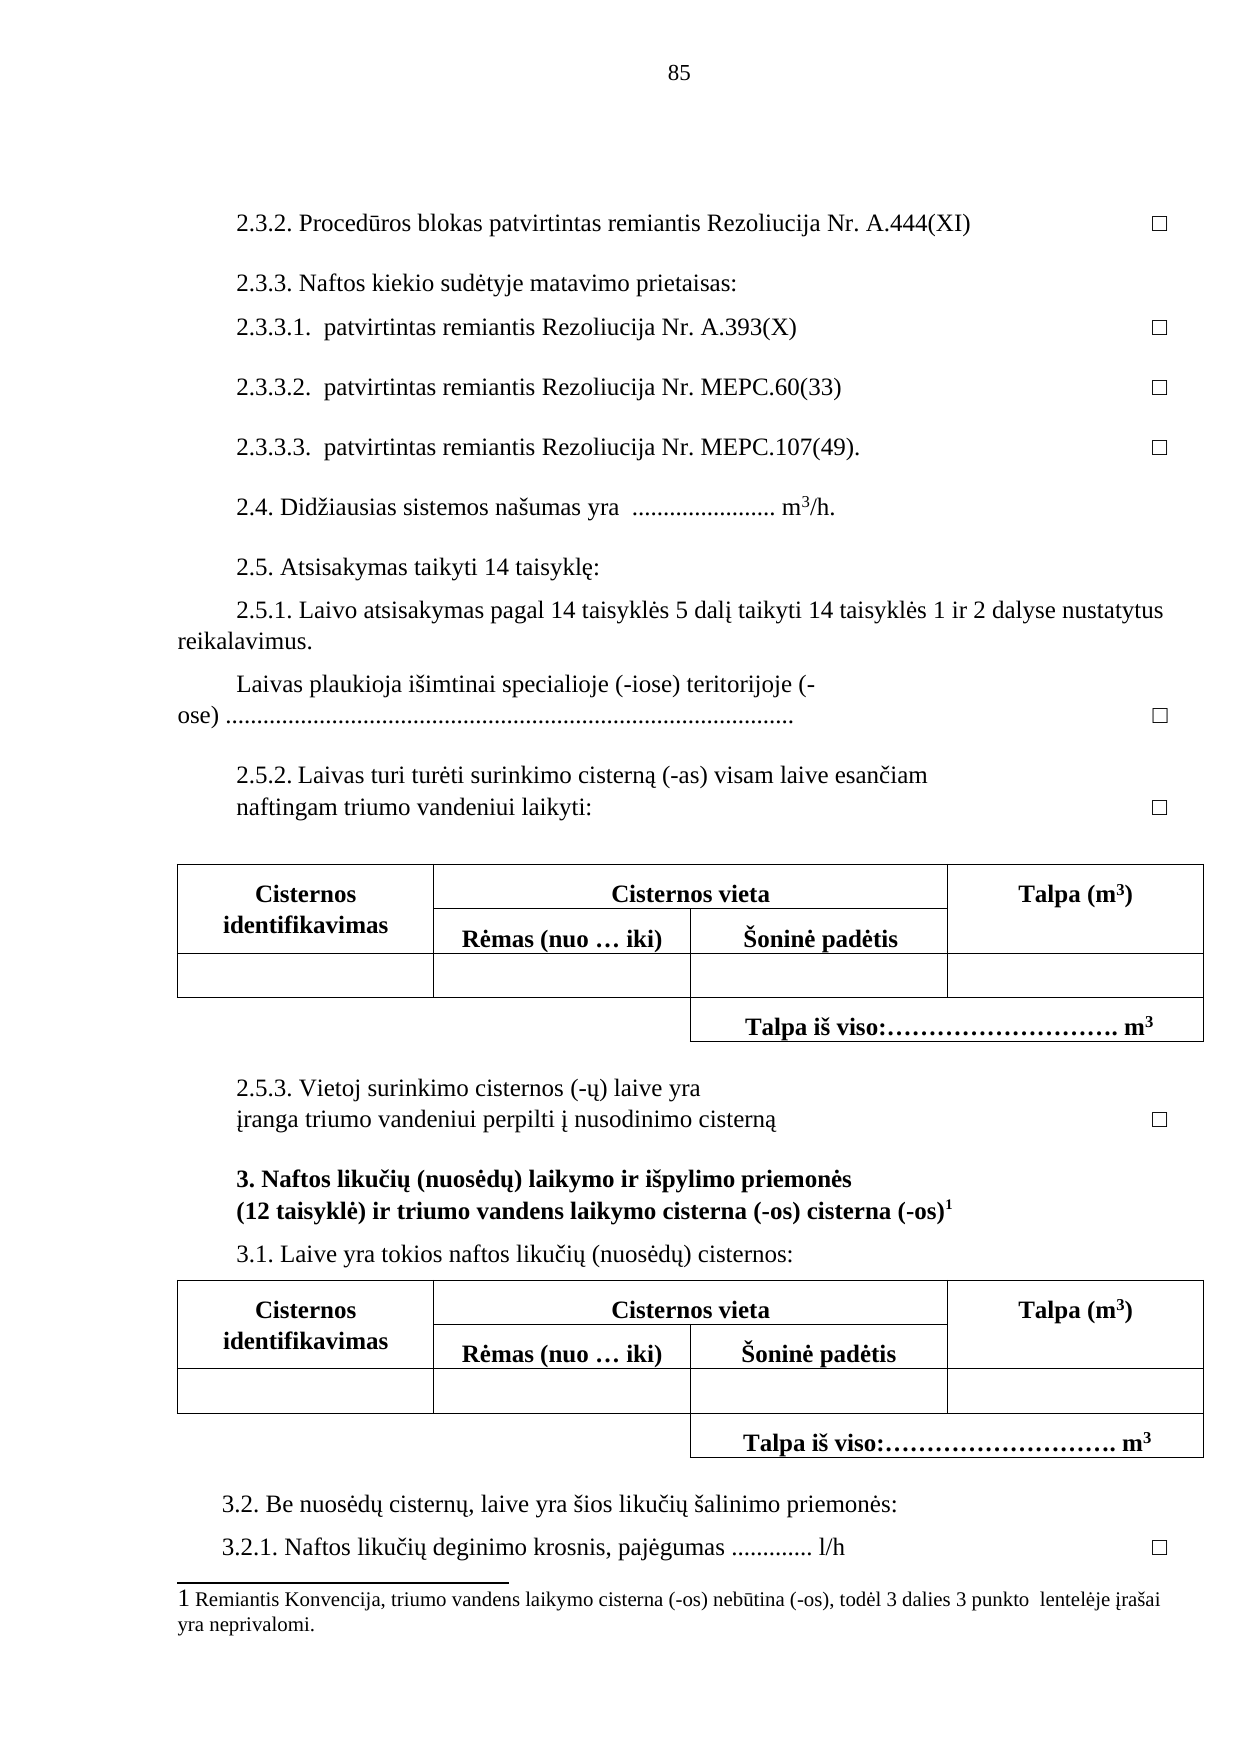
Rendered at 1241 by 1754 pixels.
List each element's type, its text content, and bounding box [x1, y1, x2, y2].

table_cell [434, 954, 690, 997]
table_header Talpa (m3) [948, 865, 1203, 952]
table_cell [178, 954, 433, 997]
table_cell [948, 1369, 1203, 1412]
table_cell [178, 1369, 433, 1412]
text 3.1. Laive yra tokios naftos likučių (nuosėdų) cisternos: [177, 1236, 1181, 1268]
table_cell [691, 1369, 947, 1412]
text 3. Naftos likučių (nuosėdų) laikymo ir išpylimo priemonės [177, 1162, 1181, 1193]
text 3.2.1. Naftos likučių deginimo krosnis, pajėgumas ............. l/h □ [177, 1530, 1181, 1561]
table_cell Šoninė padėtis [691, 909, 947, 952]
text 2.3.3. Naftos kiekio sudėtyje matavimo prietaisas: [177, 266, 1181, 297]
text 2.5. Atsisakymas taikyti 14 taisyklę: [177, 549, 1181, 580]
text 2.3.2. Procedūros blokas patvirtintas remiantis Rezoliucija Nr. A.444(XI) □ [177, 206, 1181, 237]
text 2.5.2. Laivas turi turėti surinkimo cisterną (-as) visam laive esančiam [177, 758, 1181, 789]
table_cell [177, 1414, 690, 1457]
text įranga triumo vandeniui perpilti į nusodinimo cisterną □ [177, 1102, 1181, 1133]
table_header Cisternos vieta [434, 1281, 947, 1324]
table_cell [691, 954, 947, 997]
table_header Cisternos identifikavimas [178, 865, 433, 952]
text (12 taisyklė) ir triumo vandens laikymo cisterna (-os) cisterna (-os) [177, 1193, 1181, 1224]
text Laivas plaukioja išimtinai specialioje (-iose) teritorijoje (-ose) ........................................................................................... □ [177, 667, 1181, 729]
table_cell Talpa iš viso:………………………. m3 [691, 1414, 1203, 1457]
text naftingam triumo vandeniui laikyti: □ [177, 789, 1181, 821]
text 2.4. Didžiausias sistemos našumas yra ....................... m3/h. [177, 489, 1181, 520]
table_cell [434, 1369, 690, 1412]
table_header Talpa (m3) [948, 1281, 1203, 1368]
text Remiantis Konvencija, triumo vandens laikymo cisterna (-os) nebūtina (-os), todėl 3 dalies 3 punkto lentelėje įrašai yra neprivalomi. [177, 1583, 1181, 1636]
text 2.3.3.3. patvirtintas remiantis Rezoliucija Nr. MEPC.107(49). □ [177, 429, 1181, 460]
table_cell Rėmas (nuo … iki) [434, 1325, 690, 1368]
text 2.3.3.1. patvirtintas remiantis Rezoliucija Nr. A.393(X) □ [177, 309, 1181, 340]
text 2.5.1. Laivo atsisakymas pagal 14 taisyklės 5 dalį taikyti 14 taisyklės 1 ir 2 dalyse nustatytus reikalavimus. [177, 592, 1181, 655]
table_cell Talpa iš viso:………………………. m3 [691, 998, 1203, 1041]
table_cell Rėmas (nuo … iki) [434, 909, 690, 952]
table_header Cisternos vieta [434, 865, 947, 908]
text 3.2. Be nuosėdų cisternų, laive yra šios likučių šalinimo priemonės: [177, 1487, 1181, 1518]
text 2.5.3. Vietoj surinkimo cisternos (-ų) laive yra [177, 1071, 1181, 1102]
text 2.3.3.2. patvirtintas remiantis Rezoliucija Nr. MEPC.60(33) □ [177, 369, 1181, 400]
table_cell Šoninė padėtis [691, 1325, 947, 1368]
table_cell [948, 954, 1203, 997]
table_header Cisternos identifikavimas [178, 1281, 433, 1368]
table_cell [177, 998, 690, 1041]
